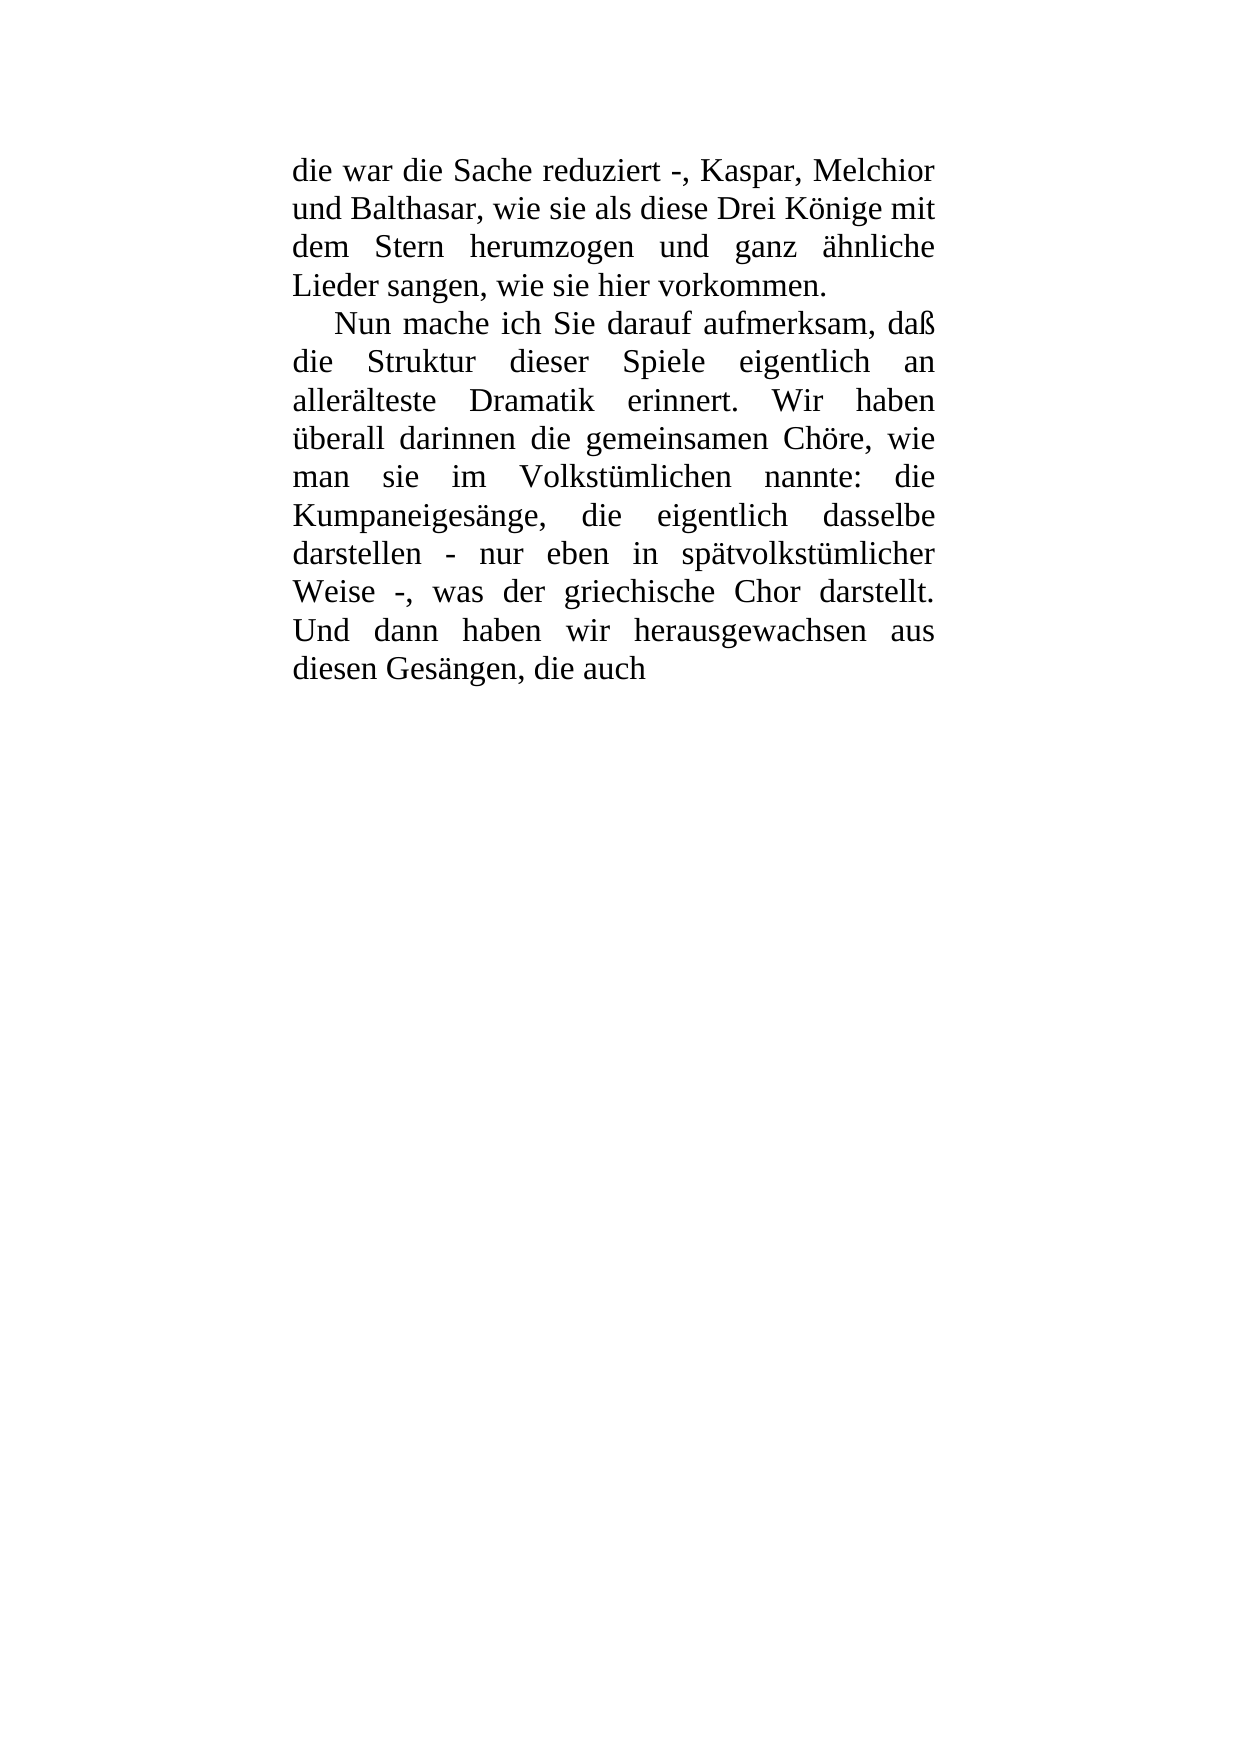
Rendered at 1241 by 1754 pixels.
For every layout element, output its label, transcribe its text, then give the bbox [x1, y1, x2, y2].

text die war die Sache reduziert -, Kaspar, Melchior und Balthasar, wie sie als diese Drei Könige mit dem Stern herumzogen und ganz ähnliche Lieder sangen, wie sie hier vorkommen. [292, 150, 936, 303]
text Nun mache ich Sie darauf aufmerksam, daß die Struktur dieser Spiele eigentlich an allerälteste Dramatik erinnert. Wir haben überall darinnen die gemeinsamen Chöre, wie man sie im Volkstümlichen nannte: die Kumpaneigesänge, die eigentlich dasselbe darstellen - nur eben in spätvolkstümlicher Weise -, was der griechische Chor darstellt. Und dann haben wir herausgewachsen aus diesen Gesängen, die auch [292, 303, 936, 687]
